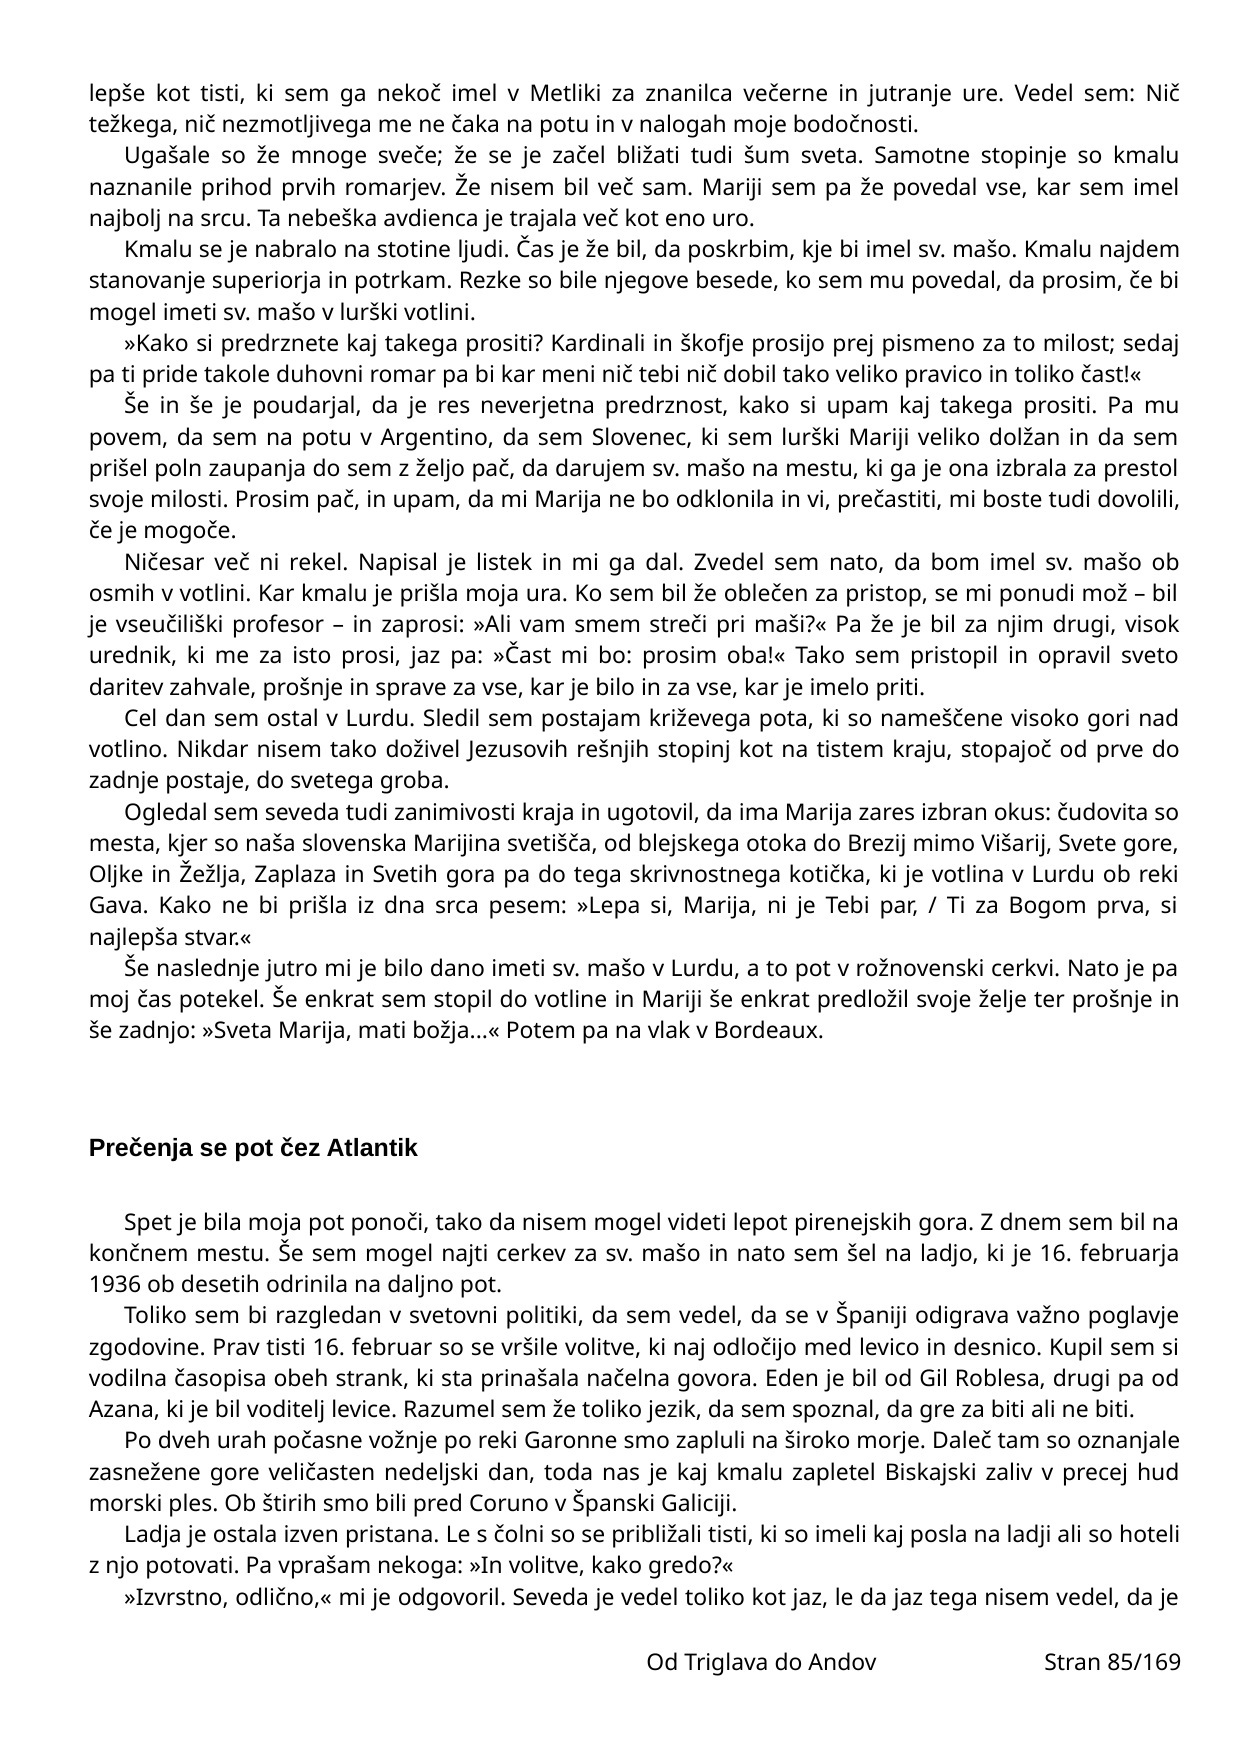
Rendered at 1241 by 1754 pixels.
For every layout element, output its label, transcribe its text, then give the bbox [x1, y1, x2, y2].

text Ugašale so že mnoge sveče; že se je začel bližati tudi šum sveta. Samotne stopinje so kmalu naznanile prihod prvih romarjev. Že nisem bil več sam. Mariji sem pa že povedal vse, kar sem imel najbolj na srcu. Ta nebeška avdienca je trajala več kot eno uro. [88, 139, 1181, 233]
text Po dveh urah počasne vožnje po reki Garonne smo zapluli na široko morje. Daleč tam so oznanjale zasnežene gore veličasten nedeljski dan, toda nas je kaj kmalu zapletel Biskajski zaliv v precej hud morski ples. Ob štirih smo bili pred Coruno v Španski Galiciji. [88, 1424, 1181, 1518]
text Še in še je poudarjal, da je res neverjetna predrznost, kako si upam kaj takega prositi. Pa mu povem, da sem na potu v Argentino, da sem Slovenec, ki sem lurški Mariji veliko dolžan in da sem prišel poln zaupanja do sem z željo pač, da darujem sv. mašo na mestu, ki ga je ona izbrala za prestol svoje milosti. Prosim pač, in upam, da mi Marija ne bo odklonila in vi, prečastiti, mi boste tudi dovolili, če je mogoče. [88, 389, 1181, 546]
text Spet je bila moja pot ponoči, tako da nisem mogel videti lepot pirenejskih gora. Z dnem sem bil na končnem mestu. Še sem mogel najti cerkev za sv. mašo in nato sem šel na ladjo, ki je 16. februarja 1936 ob desetih odrinila na daljno pot. [88, 1206, 1181, 1299]
text Še naslednje jutro mi je bilo dano imeti sv. mašo v Lurdu, a to pot v rožnovenski cerkvi. Nato je pa moj čas potekel. Še enkrat sem stopil do votline in Mariji še enkrat predložil svoje želje ter prošnje in še zadnjo: »Sveta Marija, mati božja...« Potem pa na vlak v Bordeaux. [88, 952, 1181, 1046]
text »Izvrstno, odlično,« mi je odgovoril. Seveda je vedel toliko kot jaz, le da jaz tega nisem vedel, da je [88, 1581, 1181, 1612]
text Ničesar več ni rekel. Napisal je listek in mi ga dal. Zvedel sem nato, da bom imel sv. mašo ob osmih v votlini. Kar kmalu je prišla moja ura. Ko sem bil že oblečen za pristop, se mi ponudi mož – bil je vseučiliški profesor – in zaprosi: »Ali vam smem streči pri maši?« Pa že je bil za njim drugi, visok urednik, ki me za isto prosi, jaz pa: »Čast mi bo: prosim oba!« Tako sem pristopil in opravil sveto daritev zahvale, prošnje in sprave za vse, kar je bilo in za vse, kar je imelo priti. [88, 546, 1181, 702]
text Cel dan sem ostal v Lurdu. Sledil sem postajam križevega pota, ki so nameščene visoko gori nad votlino. Nikdar nisem tako doživel Jezusovih rešnjih stopinj kot na tistem kraju, stopajoč od prve do zadnje postaje, do svetega groba. [88, 702, 1181, 796]
text Ogledal sem seveda tudi zanimivosti kraja in ugotovil, da ima Marija zares izbran okus: čudovita so mesta, kjer so naša slovenska Marijina svetišča, od blejskega otoka do Brezij mimo Višarij, Svete gore, Oljke in Žežlja, Zaplaza in Svetih gora pa do tega skrivnostnega kotička, ki je votlina v Lurdu ob reki Gava. Kako ne bi prišla iz dna srca pesem: »Lepa si, Marija, ni je Tebi par, / Ti za Bogom prva, si najlepša stvar.« [88, 796, 1181, 952]
text Ladja je ostala izven pristana. Le s čolni so se približali tisti, ki so imeli kaj posla na ladji ali so hoteli z njo potovati. Pa vprašam nekoga: »In volitve, kako gredo?« [88, 1518, 1181, 1581]
subtitle Prečenja se pot čez Atlantik [88, 1133, 1181, 1162]
text »Kako si predrznete kaj takega prositi? Kardinali in škofje prosijo prej pismeno za to milost; sedaj pa ti pride takole duhovni romar pa bi kar meni nič tebi nič dobil tako veliko pravico in toliko čast!« [88, 327, 1181, 389]
text Kmalu se je nabralo na stotine ljudi. Čas je že bil, da poskrbim, kje bi imel sv. mašo. Kmalu najdem stanovanje superiorja in potrkam. Rezke so bile njegove besede, ko sem mu povedal, da prosim, če bi mogel imeti sv. mašo v lurški votlini. [88, 233, 1181, 327]
text Toliko sem bi razgledan v svetovni politiki, da sem vedel, da se v Španiji odigrava važno poglavje zgodovine. Prav tisti 16. februar so se vršile volitve, ki naj odločijo med levico in desnico. Kupil sem si vodilna časopisa obeh strank, ki sta prinašala načelna govora. Eden je bil od Gil Roblesa, drugi pa od Azana, ki je bil voditelj levice. Razumel sem že toliko jezik, da sem spoznal, da gre za biti ali ne biti. [88, 1299, 1181, 1424]
text lepše kot tisti, ki sem ga nekoč imel v Metliki za znanilca večerne in jutranje ure. Vedel sem: Nič težkega, nič nezmotljivega me ne čaka na potu in v nalogah moje bodočnosti. [88, 77, 1181, 139]
